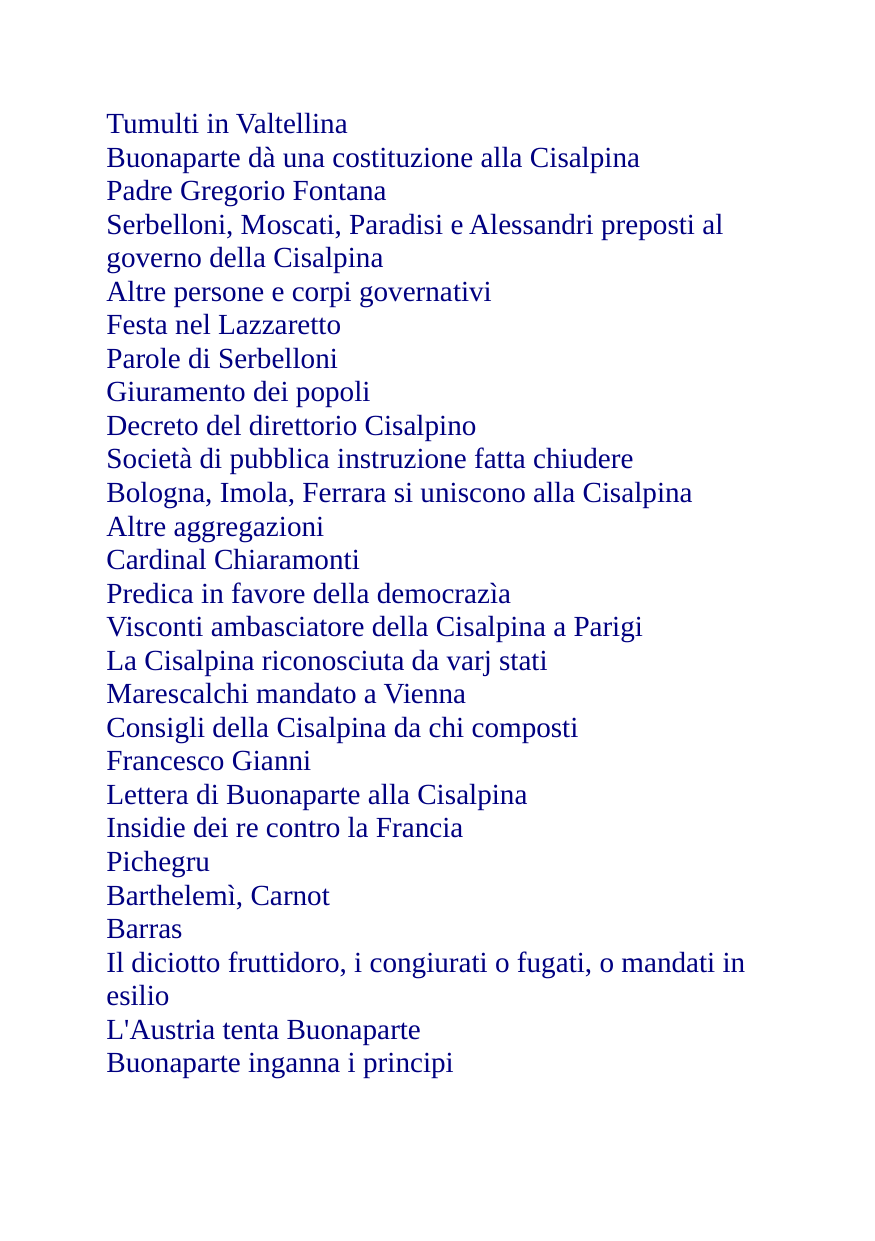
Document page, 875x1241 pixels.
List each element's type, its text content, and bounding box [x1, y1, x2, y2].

text Tumulti in Valtellina Buonaparte dà una costituzione alla Cisalpina Padre Gregorio Fontana Serbelloni, Moscati, Paradisi e Alessandri preposti al governo della Cisalpina Altre persone e corpi governativi Festa nel Lazzaretto Parole di Serbelloni Giuramento dei popoli Decreto del direttorio Cisalpino Società di pubblica instruzione fatta chiudere Bologna, Imola, Ferrara si uniscono alla Cisalpina Altre aggregazioni Cardinal Chiaramonti Predica in favore della democrazìa Visconti ambasciatore della Cisalpina a Parigi La Cisalpina riconosciuta da varj stati Marescalchi mandato a Vienna Consigli della Cisalpina da chi composti Francesco Gianni Lettera di Buonaparte alla Cisalpina Insidie dei re contro la Francia Pichegru Barthelemì, Carnot Barras Il diciotto fruttidoro, i congiurati o fugati, o mandati in esilio L'Austria tenta Buonaparte Buonaparte inganna i principi [106, 106, 768, 1079]
